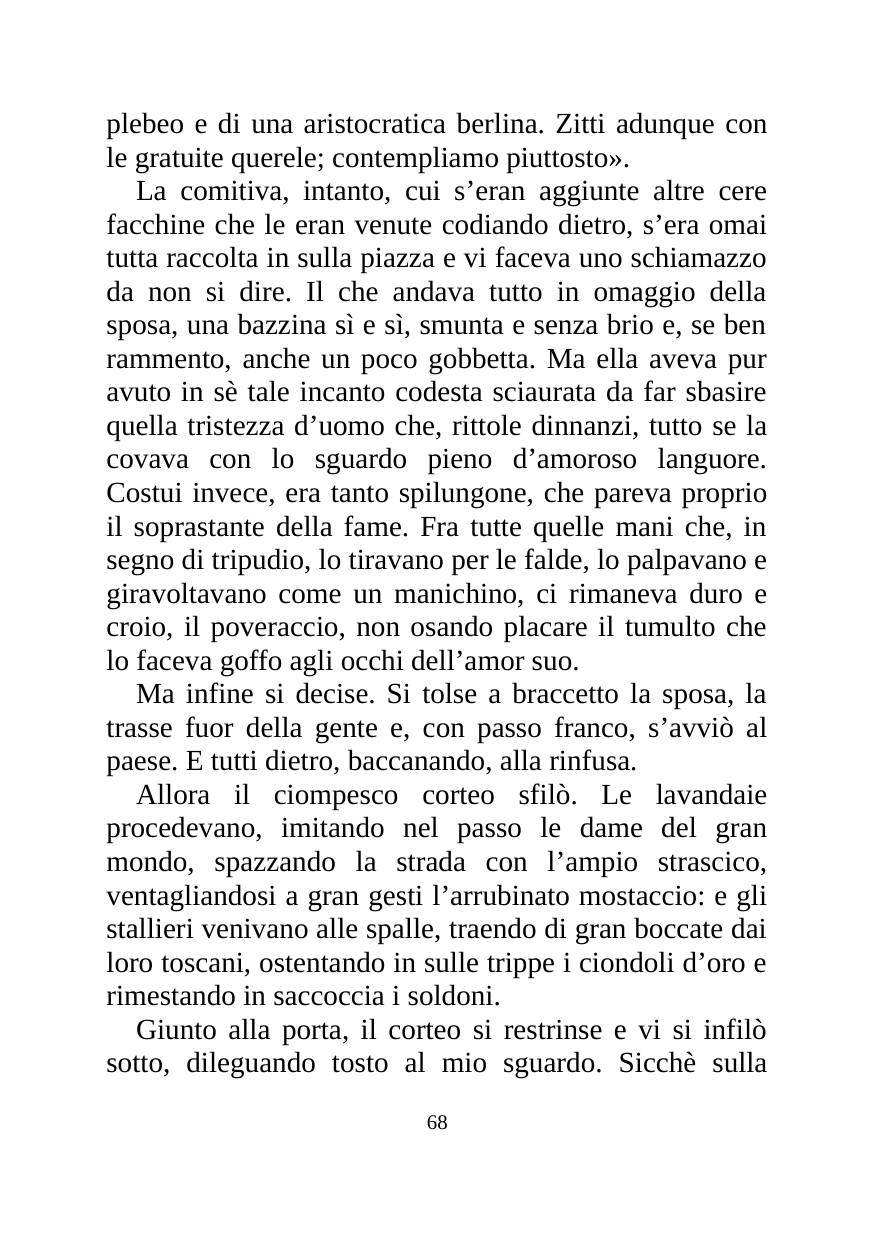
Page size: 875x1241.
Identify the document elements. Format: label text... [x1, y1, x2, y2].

text Ma infine si decise. Si tolse a braccetto la sposa, la trasse fuor della gente e, con passo franco, s’avviò al paese. E tutti dietro, baccanando, alla rinfusa. [106, 676, 768, 777]
text Giunto alla porta, il corteo si restrinse e vi si infilò sotto, dileguando tosto al mio sguardo. Sicchè sulla [106, 1012, 768, 1079]
text plebeo e di una aristocratica berlina. Zitti adunque con le gratuite querele; contempliamo piuttosto». [106, 106, 768, 173]
text Allora il ciompesco corteo sfilò. Le lavandaie procedevano, imitando nel passo le dame del gran mondo, spazzando la strada con l’ampio strascico, ventagliandosi a gran gesti l’arrubinato mostaccio: e gli stallieri venivano alle spalle, traendo di gran boccate dai loro toscani, ostentando in sulle trippe i ciondoli d’oro e rimestando in saccoccia i soldoni. [106, 777, 768, 1012]
text La comitiva, intanto, cui s’eran aggiunte altre cere facchine che le eran venute codiando dietro, s’era omai tutta raccolta in sulla piazza e vi faceva uno schiamazzo da non si dire. Il che andava tutto in omaggio della sposa, una bazzina sì e sì, smunta e senza brio e, se ben rammento, anche un poco gobbetta. Ma ella aveva pur avuto in sè tale incanto codesta sciaurata da far sbasire quella tristezza d’uomo che, rittole dinnanzi, tutto se la covava con lo sguardo pieno d’amoroso languore. Costui invece, era tanto spilungone, che pareva proprio il soprastante della fame. Fra tutte quelle mani che, in segno di tripudio, lo tiravano per le falde, lo palpavano e giravoltavano come un manichino, ci rimaneva duro e croio, il poveraccio, non osando placare il tumulto che lo faceva goffo agli occhi dell’amor suo. [106, 173, 768, 676]
